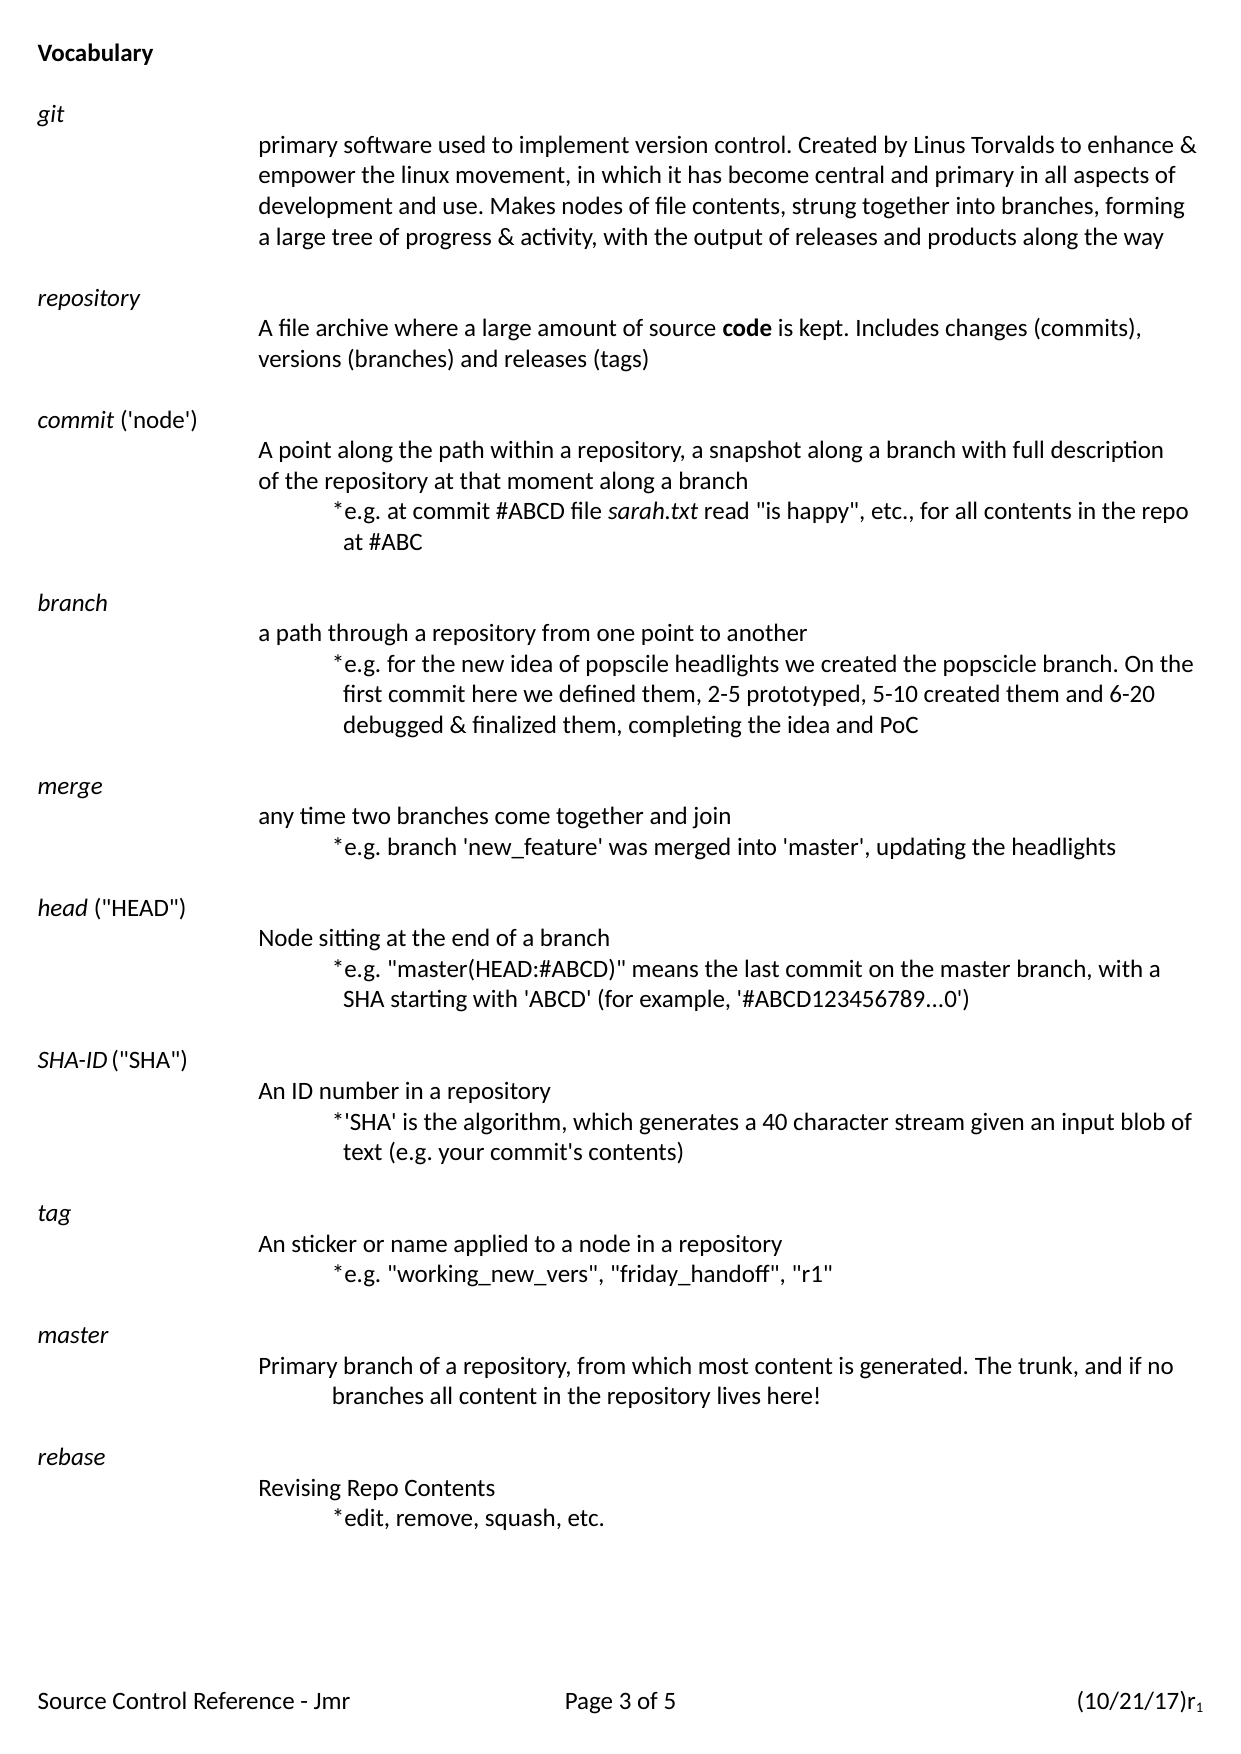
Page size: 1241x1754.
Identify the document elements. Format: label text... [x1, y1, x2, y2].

text *e.g. "working_new_vers", "friday_handoff", "r1" [37, 1258, 1203, 1289]
text any time two branches come together and join [37, 801, 1203, 831]
text An ID number in a repository [37, 1075, 1203, 1106]
text a path through a repository from one point to another [37, 617, 1203, 648]
text SHA-ID ("SHA") [37, 1045, 1203, 1075]
text *e.g. for the new idea of popscile headlights we created the popscicle branch. On the first commit here we defined them, 2-5 prototyped, 5-10 created them and 6-20 debugged & finalized them, completing the idea and PoC [37, 648, 1203, 739]
text merge [37, 770, 1203, 801]
text A point along the path within a repository, a snapshot along a branch with full description of the repository at that moment along a branch [37, 434, 1203, 495]
text *e.g. branch 'new_feature' was merged into 'master', updating the headlights [37, 831, 1203, 862]
text Revising Repo Contents [37, 1472, 1203, 1502]
text A file archive where a large amount of source code is kept. Includes changes (commits), versions (branches) and releases (tags) [37, 312, 1203, 373]
text commit ('node') [37, 404, 1203, 434]
text *e.g. "master(HEAD:#ABCD)" means the last commit on the master branch, with a SHA starting with 'ABCD' (for example, '#ABCD123456789...0') [37, 953, 1203, 1014]
text primary software used to implement version control. Created by Linus Torvalds to enhance & empower the linux movement, in which it has become central and primary in all aspects of development and use. Makes nodes of file contents, strung together into branches, forming a large tree of progress & activity, with the output of releases and products along the way [37, 129, 1203, 251]
text An sticker or name applied to a node in a repository [37, 1228, 1203, 1258]
text master [37, 1319, 1203, 1350]
text Vocabulary [37, 37, 1203, 68]
text git [37, 98, 1203, 129]
text *'SHA' is the algorithm, which generates a 40 character stream given an input blob of text (e.g. your commit's contents) [37, 1106, 1203, 1167]
text head ("HEAD") [37, 892, 1203, 923]
text tag [37, 1197, 1203, 1228]
text rebase [37, 1441, 1203, 1472]
text *e.g. at commit #ABCD file sarah.txt read "is happy", etc., for all contents in the repo at #ABC [37, 495, 1203, 556]
text Node sitting at the end of a branch [37, 923, 1203, 953]
text repository [37, 282, 1203, 312]
text *edit, remove, squash, etc. [37, 1502, 1203, 1533]
text branch [37, 587, 1203, 617]
text Primary branch of a repository, from which most content is generated. The trunk, and if no branches all content in the repository lives here! [37, 1350, 1203, 1411]
